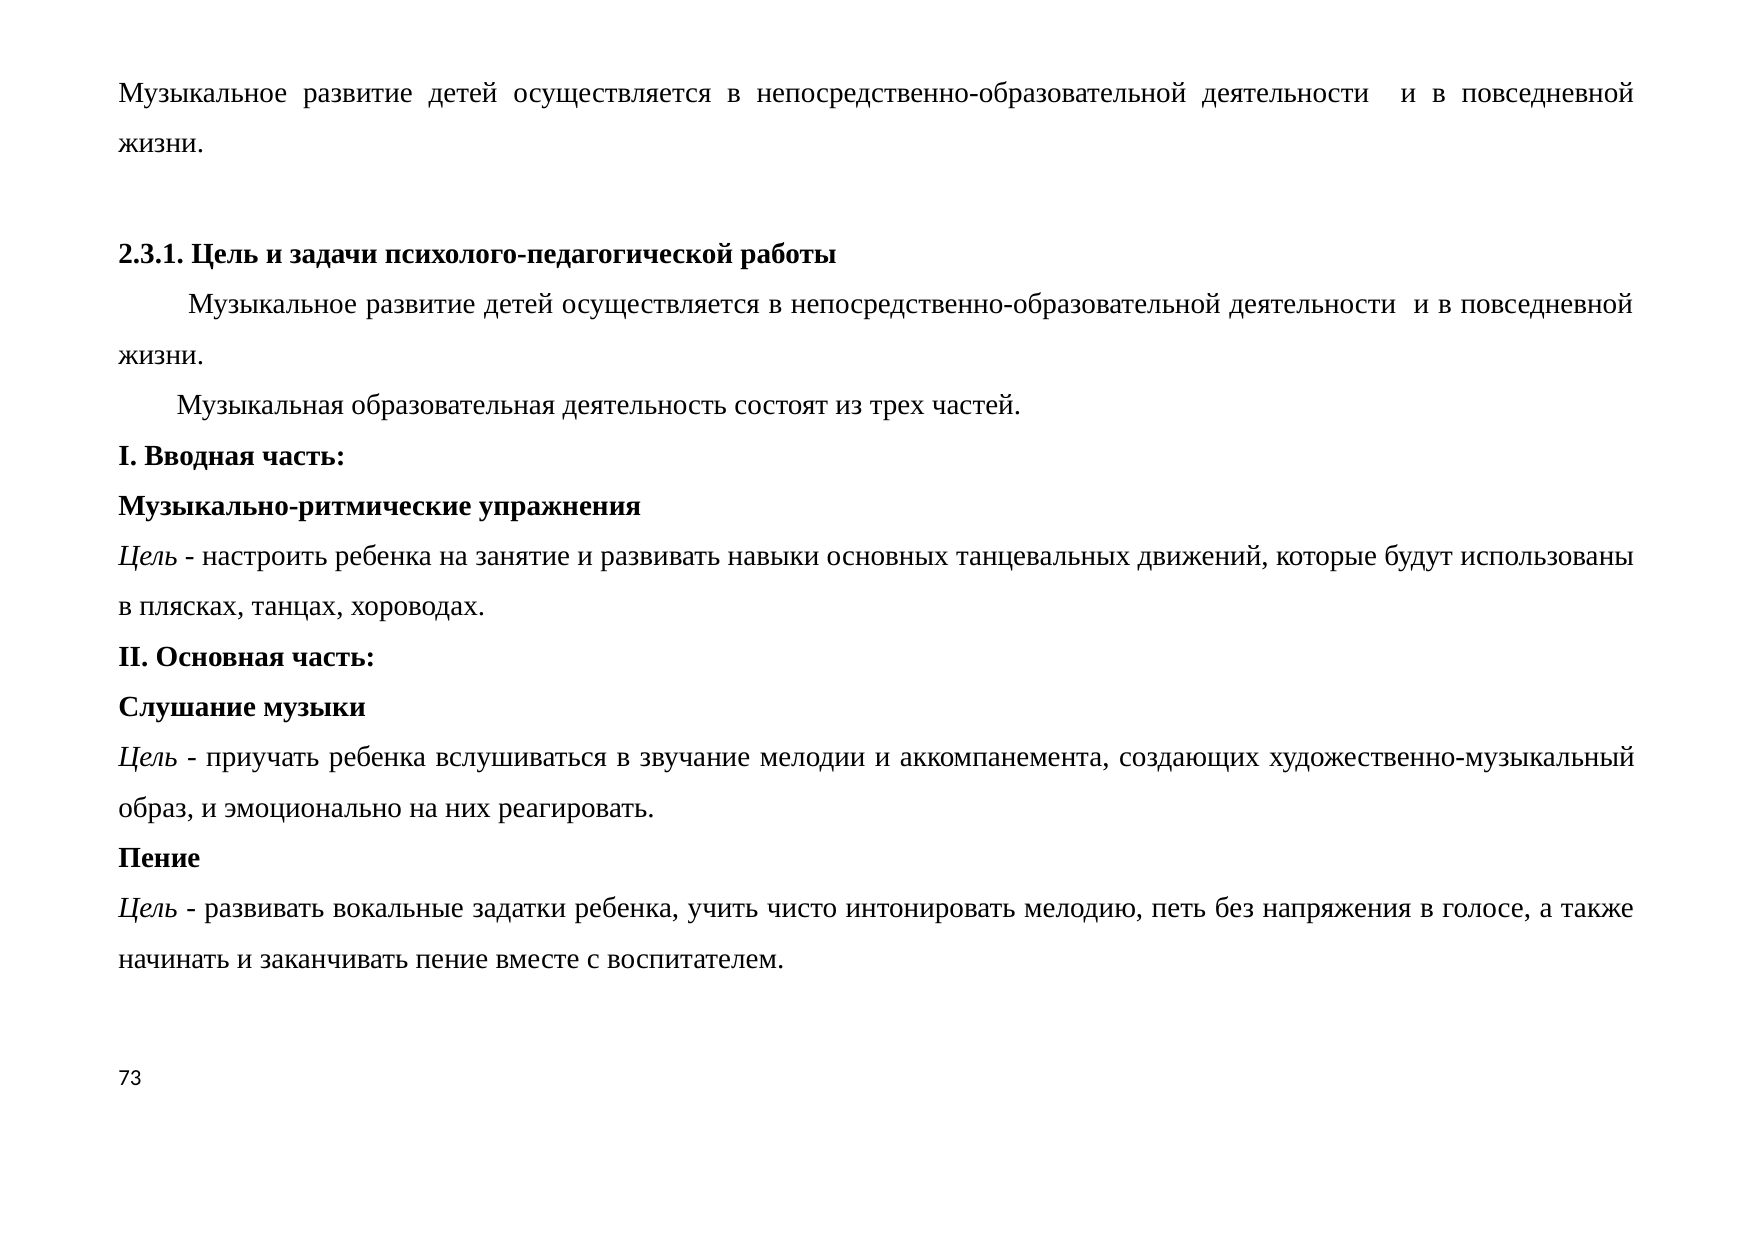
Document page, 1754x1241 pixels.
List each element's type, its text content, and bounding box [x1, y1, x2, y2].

text Слушание музыки [118, 689, 1636, 723]
text Музыкальное развитие детей осуществляется в непосредственно-образовательной деятельности и в повседневной жизни. [118, 287, 1636, 371]
text Пение [118, 840, 1636, 874]
text Музыкальная образовательная деятельность состоят из трех частей. [118, 387, 1636, 421]
text Цель - развивать вокальные задатки ребенка, учить чисто интонировать мелодию, петь без напряжения в голосе, а также начинать и заканчивать пение вместе с воспитателем. [118, 890, 1636, 974]
text Цель - приучать ребенка вслушиваться в звучание мелодии и аккомпанемента, создающих художественно-музыкальный образ, и эмоционально на них реагировать. [118, 739, 1636, 823]
text Музыкально-ритмические упражнения [118, 488, 1636, 521]
text 2.3.1. Цель и задачи психолого-педагогической работы [118, 236, 1636, 270]
text I. Вводная часть: [118, 438, 1636, 471]
text II. Основная часть: [118, 639, 1636, 672]
text Музыкальное развитие детей осуществляется в непосредственно-образовательной деятельности и в повседневной жизни. [118, 75, 1636, 159]
text Цель - настроить ребенка на занятие и развивать навыки основных танцевальных движений, которые будут использованы в плясках, танцах, хороводах. [118, 538, 1636, 622]
